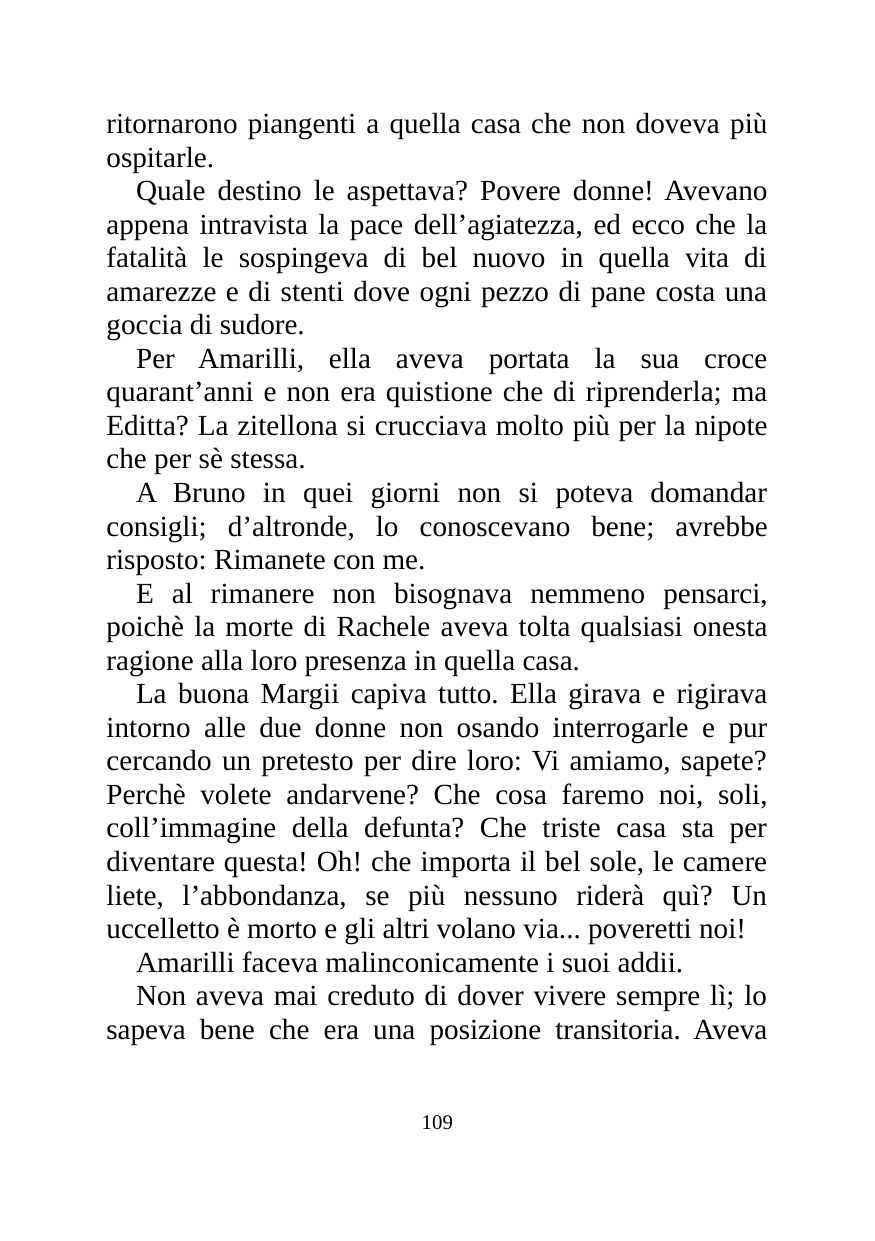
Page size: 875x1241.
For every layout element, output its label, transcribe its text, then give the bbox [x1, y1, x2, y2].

text E al rimanere non bisognava nemmeno pensarci, poichè la morte di Rachele aveva tolta qualsiasi onesta ragione alla loro presenza in quella casa. [106, 576, 768, 676]
text Quale destino le aspettava? Povere donne! Avevano appena intravista la pace dell’agiatezza, ed ecco che la fatalità le sospingeva di bel nuovo in quella vita di amarezze e di stenti dove ogni pezzo di pane costa una goccia di sudore. [106, 173, 768, 341]
text ritornarono piangenti a quella casa che non doveva più ospitarle. [106, 106, 768, 173]
text A Bruno in quei giorni non si poteva domandar consigli; d’altronde, lo conoscevano bene; avrebbe risposto: Rimanete con me. [106, 475, 768, 576]
text Amarilli faceva malinconicamente i suoi addii. [106, 945, 768, 978]
text Per Amarilli, ella aveva portata la sua croce quarant’anni e non era quistione che di riprenderla; ma Editta? La zitellona si crucciava molto più per la nipote che per sè stessa. [106, 341, 768, 475]
text La buona Margii capiva tutto. Ella girava e rigirava intorno alle due donne non osando interrogarle e pur cercando un pretesto per dire loro: Vi amiamo, sapete? Perchè volete andarvene? Che cosa faremo noi, soli, coll’immagine della defunta? Che triste casa sta per diventare questa! Oh! che importa il bel sole, le camere liete, l’abbondanza, se più nessuno riderà quì? Un uccelletto è morto e gli altri volano via... poveretti noi! [106, 676, 768, 945]
text Non aveva mai creduto di dover vivere sempre lì; lo sapeva bene che era una posizione transitoria. Aveva [106, 978, 768, 1045]
